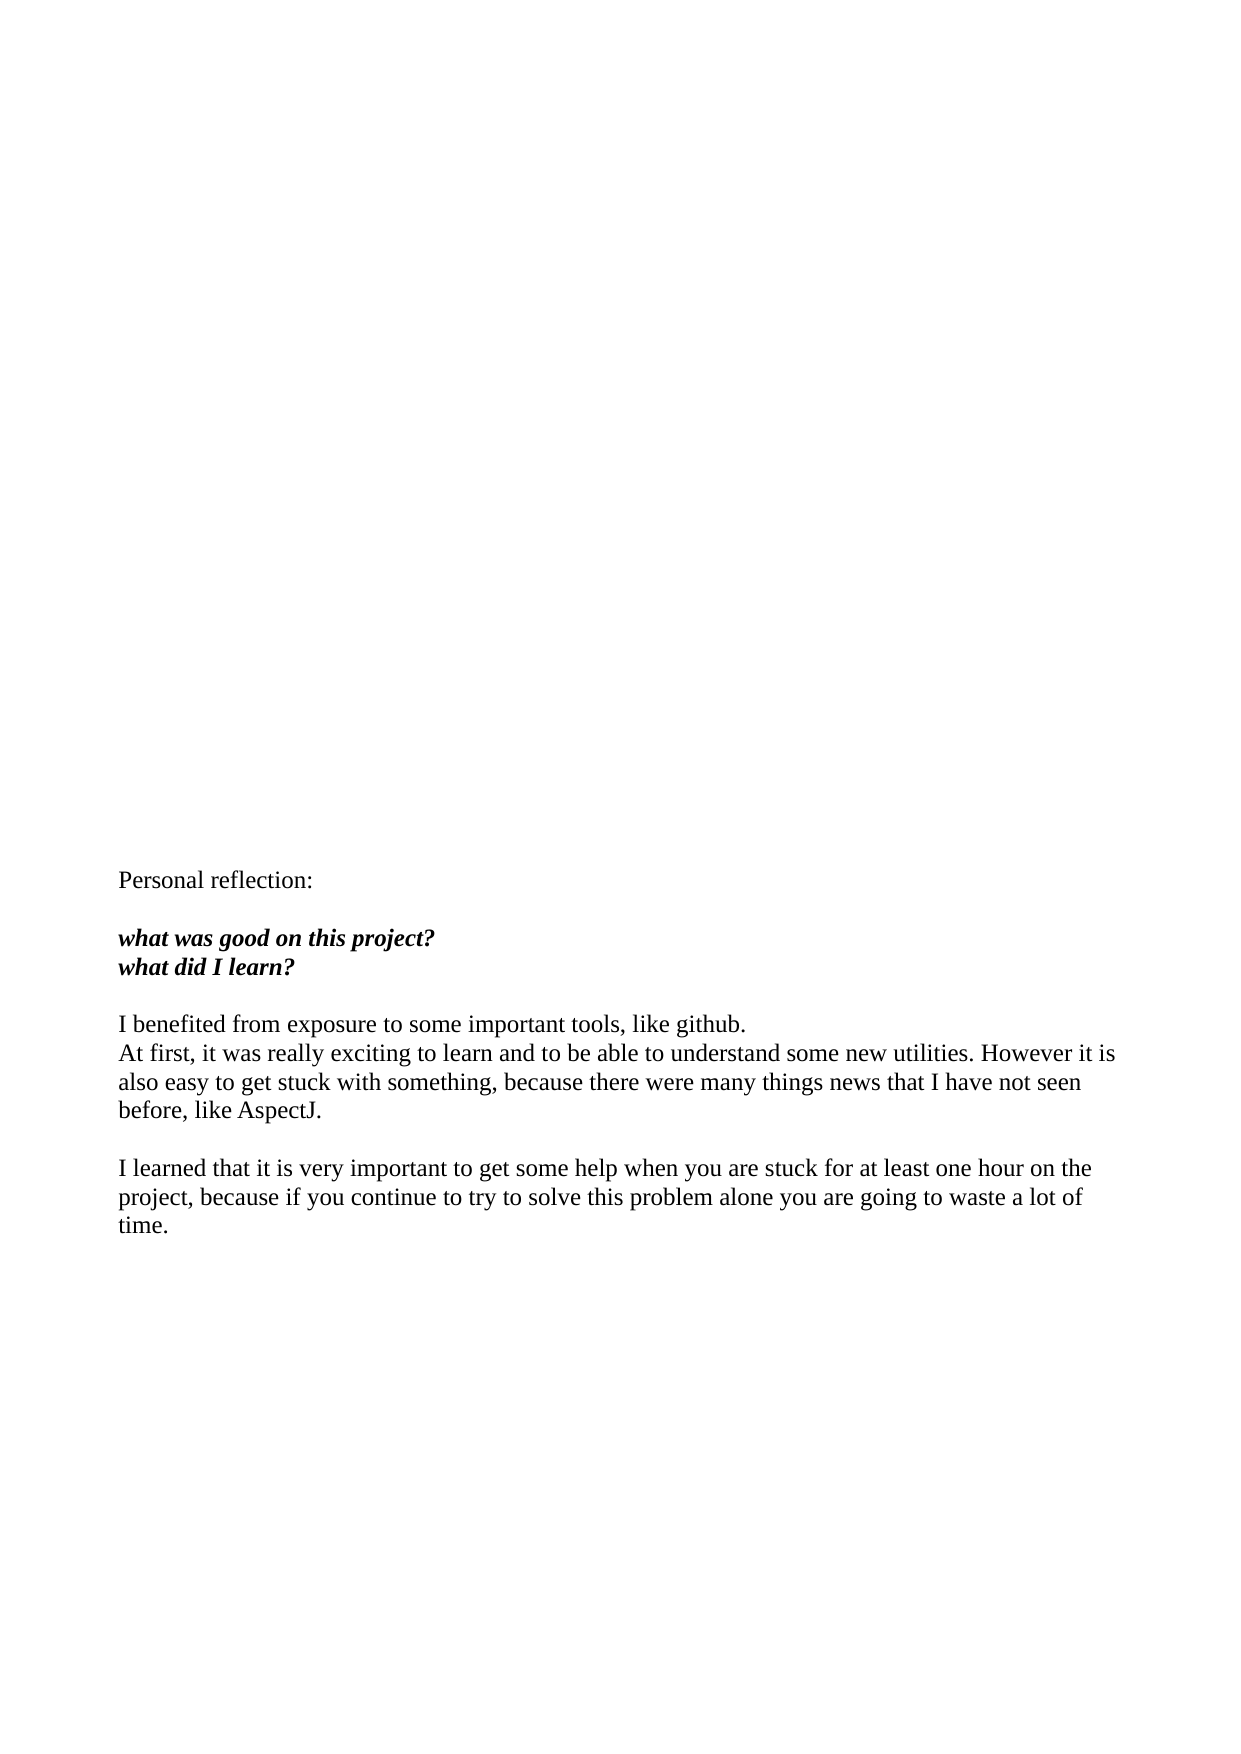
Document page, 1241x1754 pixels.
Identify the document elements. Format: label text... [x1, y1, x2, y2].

text At first, it was really exciting to learn and to be able to understand some new utilities. However it is also easy to get stuck with something, because there were many things news that I have not seen before, like AspectJ. [118, 1038, 1122, 1124]
text what was good on this project? [118, 923, 1122, 952]
text what did I learn? [118, 952, 1122, 981]
text I learned that it is very important to get some help when you are stuck for at least one hour on the project, because if you continue to try to solve this problem alone you are going to waste a lot of time. [118, 1153, 1122, 1239]
text Personal reflection: [118, 866, 1122, 894]
text I benefited from exposure to some important tools, like github. [118, 1009, 1122, 1038]
